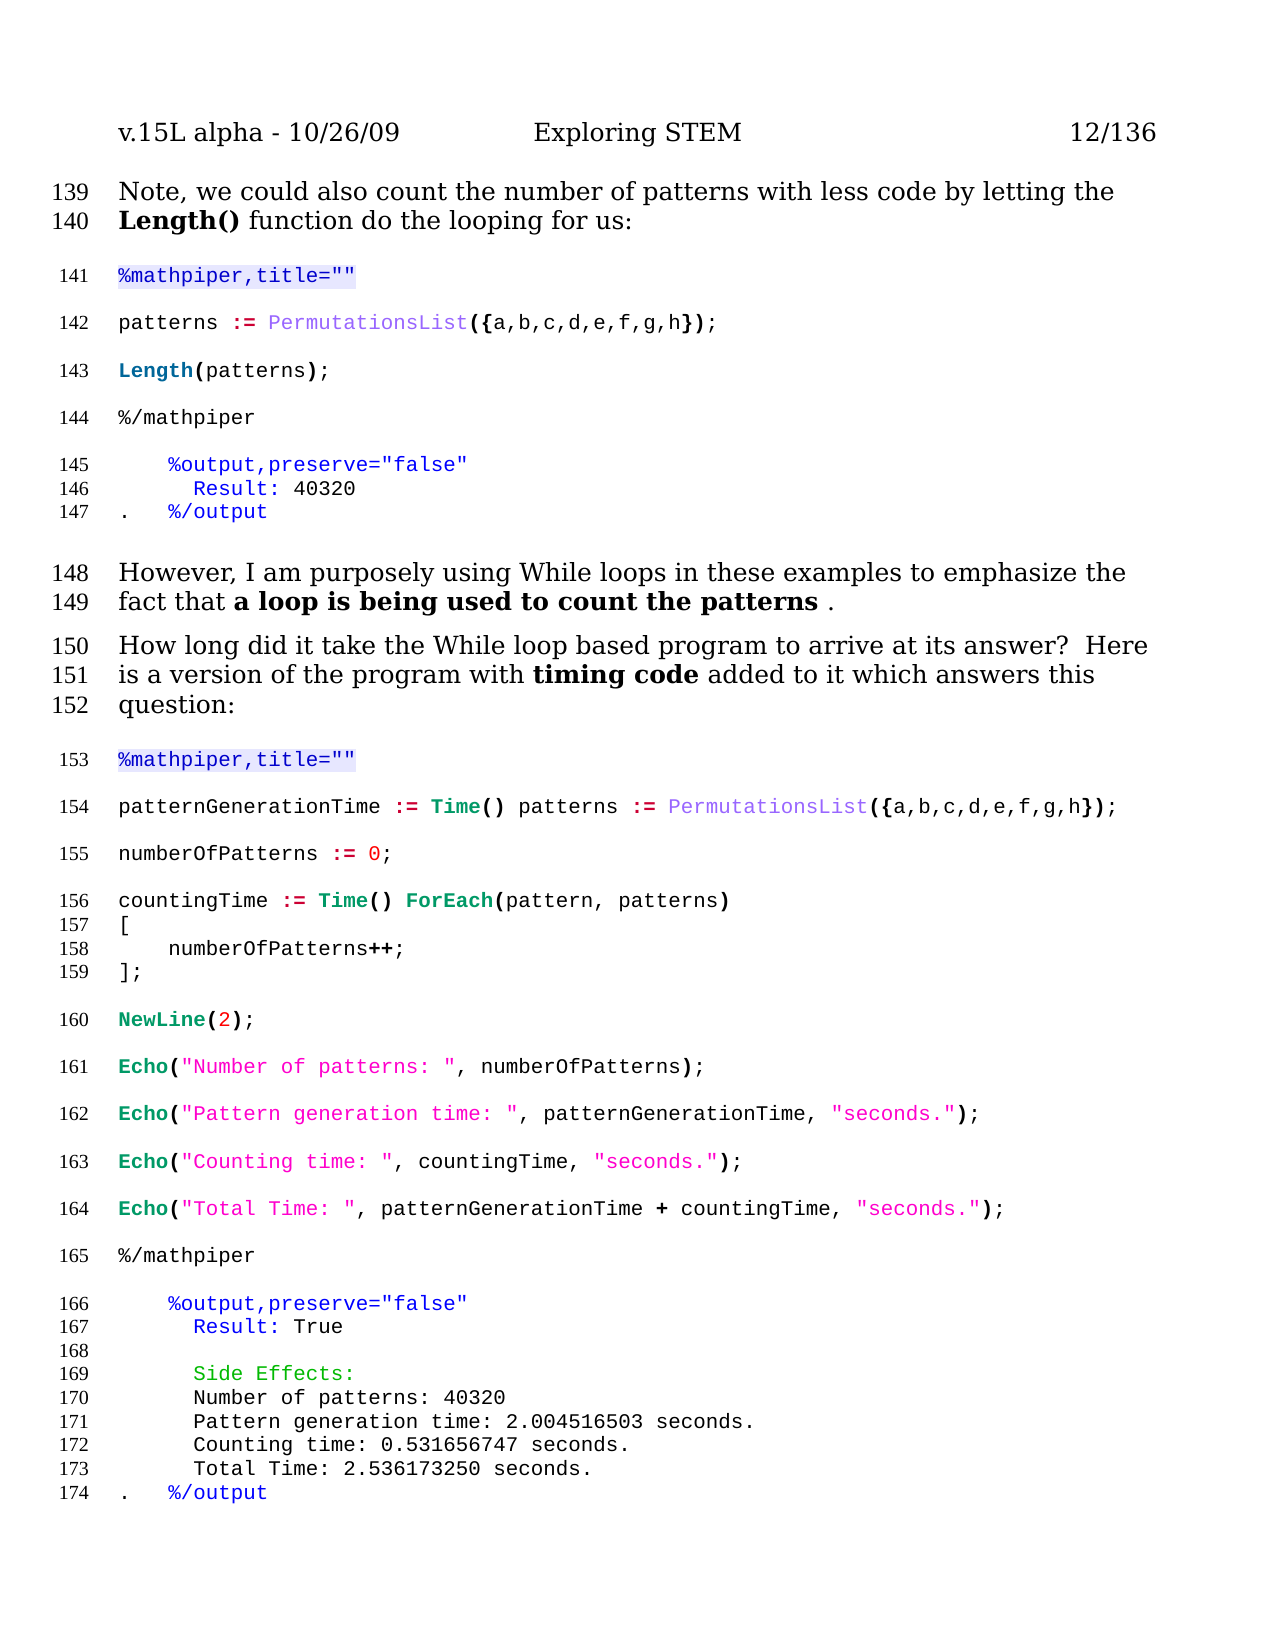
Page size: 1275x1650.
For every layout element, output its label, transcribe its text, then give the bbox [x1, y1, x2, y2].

text %mathpiper,title="" [118, 265, 1157, 289]
text Result: 40320 [118, 478, 1157, 501]
text %output,preserve="false" [118, 1292, 1157, 1316]
text Counting time: 0.531656747 seconds. [118, 1434, 1157, 1458]
text %mathpiper,title="" [118, 749, 1157, 772]
text Total Time: 2.536173250 seconds. [118, 1458, 1157, 1482]
text patterns := PermutationsList({a,b,c,d,e,f,g,h}); [118, 312, 1157, 336]
text Echo("Pattern generation time: ", patternGenerationTime, "seconds."); [118, 1103, 1157, 1127]
text ]; [118, 961, 1157, 985]
text Pattern generation time: 2.004516503 seconds. [118, 1411, 1157, 1434]
text Echo("Number of patterns: ", numberOfPatterns); [118, 1056, 1157, 1080]
text Result: True [118, 1316, 1157, 1340]
text Length(patterns); [118, 359, 1157, 383]
text Echo("Counting time: ", countingTime, "seconds."); [118, 1151, 1157, 1174]
text Side Effects: [118, 1363, 1157, 1387]
text NewLine(2); [118, 1009, 1157, 1032]
text However, I am purposely using While loops in these examples to emphasize the fact that a loop is being used to count the patterns . [118, 558, 1157, 616]
text . %/output [118, 501, 1157, 525]
text [ [118, 914, 1157, 938]
text . %/output [118, 1482, 1157, 1505]
text Number of patterns: 40320 [118, 1387, 1157, 1411]
text %/mathpiper [118, 407, 1157, 431]
text numberOfPatterns++; [118, 938, 1157, 961]
text How long did it take the While loop based program to arrive at its answer? Here is a version of the program with timing code added to it which answers this question: [118, 631, 1157, 719]
text %/mathpiper [118, 1245, 1157, 1269]
text numberOfPatterns := 0; [118, 843, 1157, 867]
text patternGenerationTime := Time() patterns := PermutationsList({a,b,c,d,e,f,g,h}); [118, 796, 1157, 819]
text Note, we could also count the number of patterns with less code by letting the Length() function do the looping for us: [118, 177, 1157, 235]
text %output,preserve="false" [118, 454, 1157, 478]
text countingTime := Time() ForEach(pattern, patterns) [118, 891, 1157, 914]
text Echo("Total Time: ", patternGenerationTime + countingTime, "seconds."); [118, 1198, 1157, 1222]
